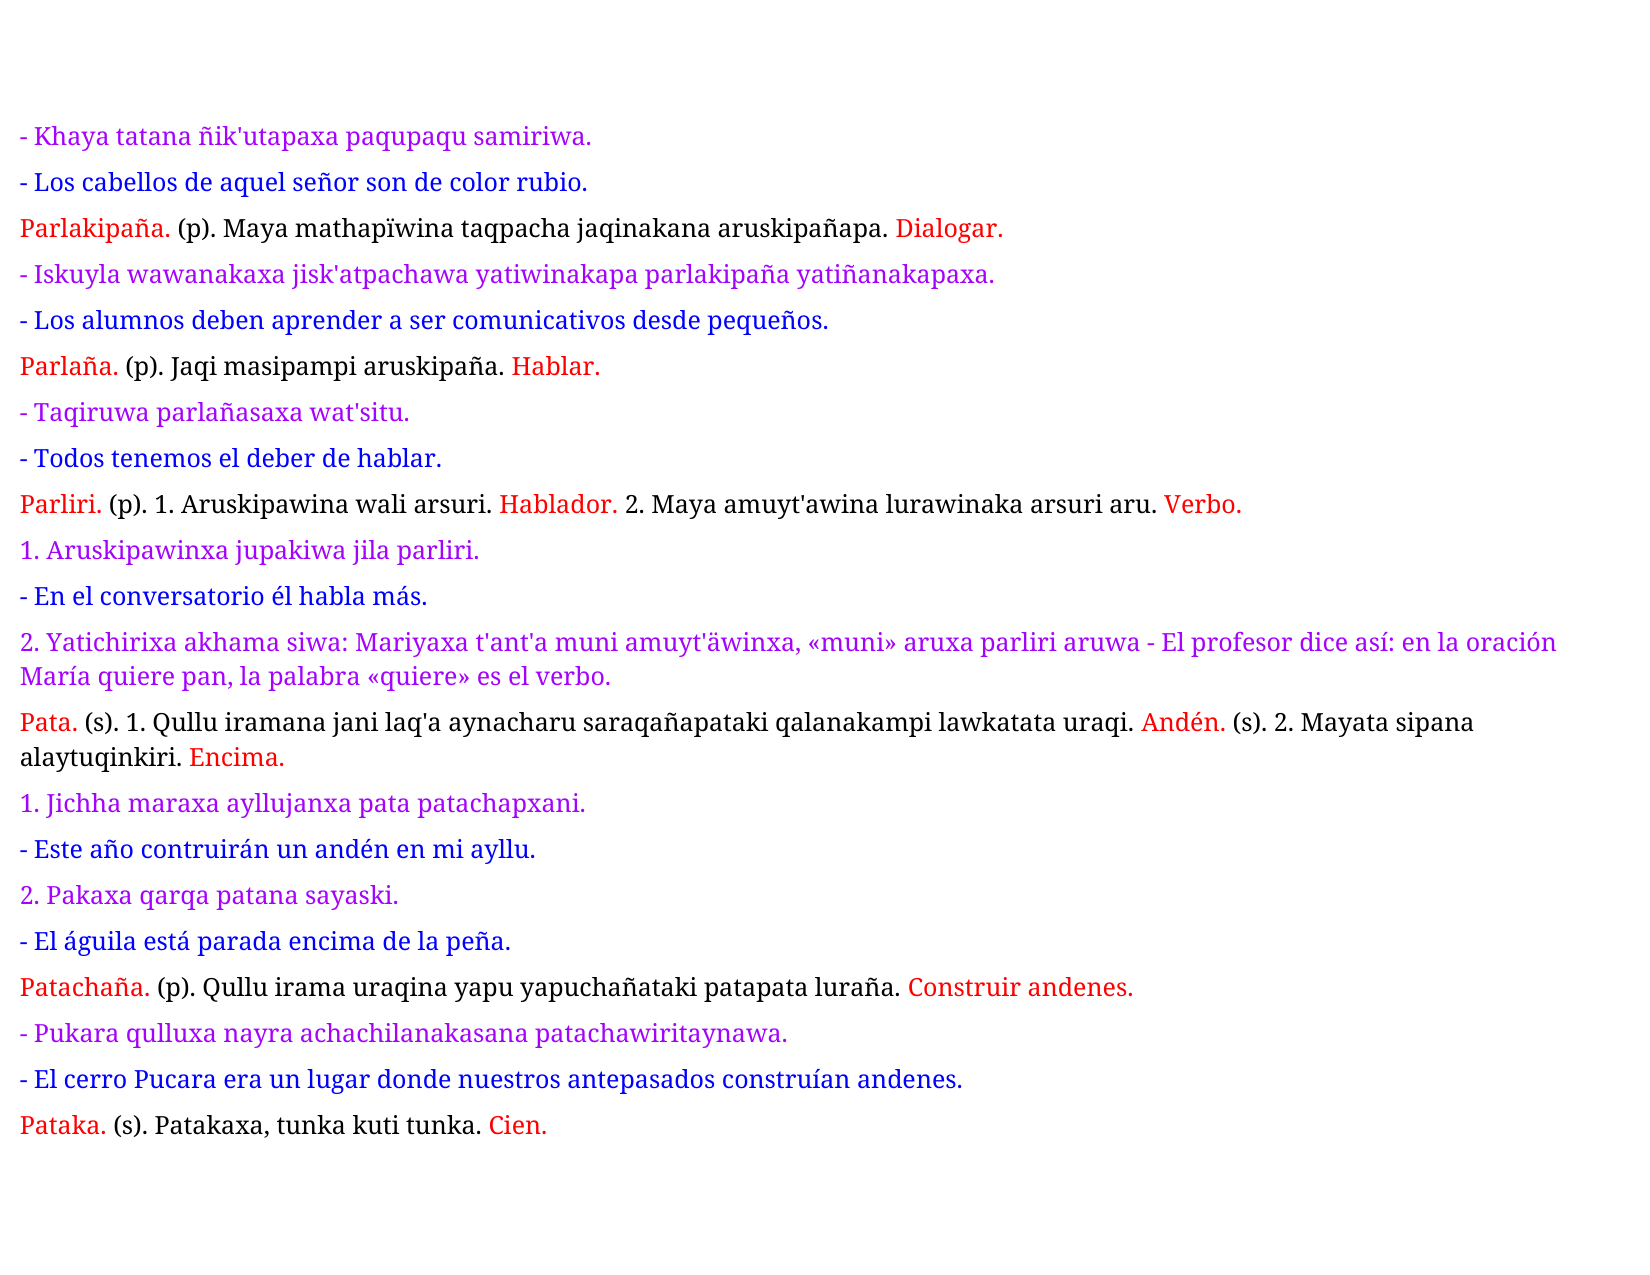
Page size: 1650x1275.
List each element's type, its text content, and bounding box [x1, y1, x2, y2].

text - Iskuyla wawanakaxa jisk'atpachawa yatiwinakapa parlakipaña yatiñanakapaxa. [19, 257, 1616, 291]
text 2. Pakaxa qarqa patana sayaski. [19, 877, 1616, 911]
text Parliri. (p). 1. Aruskipawina wali arsuri. Hablador. 2. Maya amuyt'awina lurawinaka arsuri aru. Verbo. [19, 487, 1616, 521]
text - Todos tenemos el deber de hablar. [19, 441, 1616, 475]
text Parlaña. (p). Jaqi masipampi aruskipaña. Hablar. [19, 349, 1616, 383]
text - Pukara qulluxa nayra achachilanakasana patachawiritaynawa. [19, 1015, 1616, 1049]
text Pataka. (s). Patakaxa, tunka kuti tunka. Cien. [19, 1107, 1616, 1142]
text - Taqiruwa parlañasaxa wat'situ. [19, 395, 1616, 429]
text Patachaña. (p). Qullu irama uraqina yapu yapuchañataki patapata luraña. Construir andenes. [19, 969, 1616, 1003]
text - En el conversatorio él habla más. [19, 579, 1616, 613]
text Pata. (s). 1. Qullu iramana jani laq'a aynacharu saraqañapataki qalanakampi lawkatata uraqi. Andén. (s). 2. Mayata sipana alaytuqinkiri. Encima. [19, 705, 1616, 773]
text 2. Yatichirixa akhama siwa: Mariyaxa t'ant'a muni amuyt'äwinxa, «muni» aruxa parliri aruwa - El profesor dice así: en la oración María quiere pan, la palabra «quiere» es el verbo. [19, 625, 1616, 693]
text - Khaya tatana ñik'utapaxa paqupaqu samiriwa. [19, 118, 1616, 153]
text - Los cabellos de aquel señor son de color rubio. [19, 164, 1616, 199]
text - Los alumnos deben aprender a ser comunicativos desde pequeños. [19, 303, 1616, 337]
text - El cerro Pucara era un lugar donde nuestros antepasados construían andenes. [19, 1061, 1616, 1096]
text 1. Aruskipawinxa jupakiwa jila parliri. [19, 533, 1616, 567]
text 1. Jichha maraxa ayllujanxa pata patachapxani. [19, 785, 1616, 819]
text - El águila está parada encima de la peña. [19, 923, 1616, 957]
text - Este año contruirán un andén en mi ayllu. [19, 831, 1616, 865]
text Parlakipaña. (p). Maya mathapïwina taqpacha jaqinakana aruskipañapa. Dialogar. [19, 211, 1616, 245]
